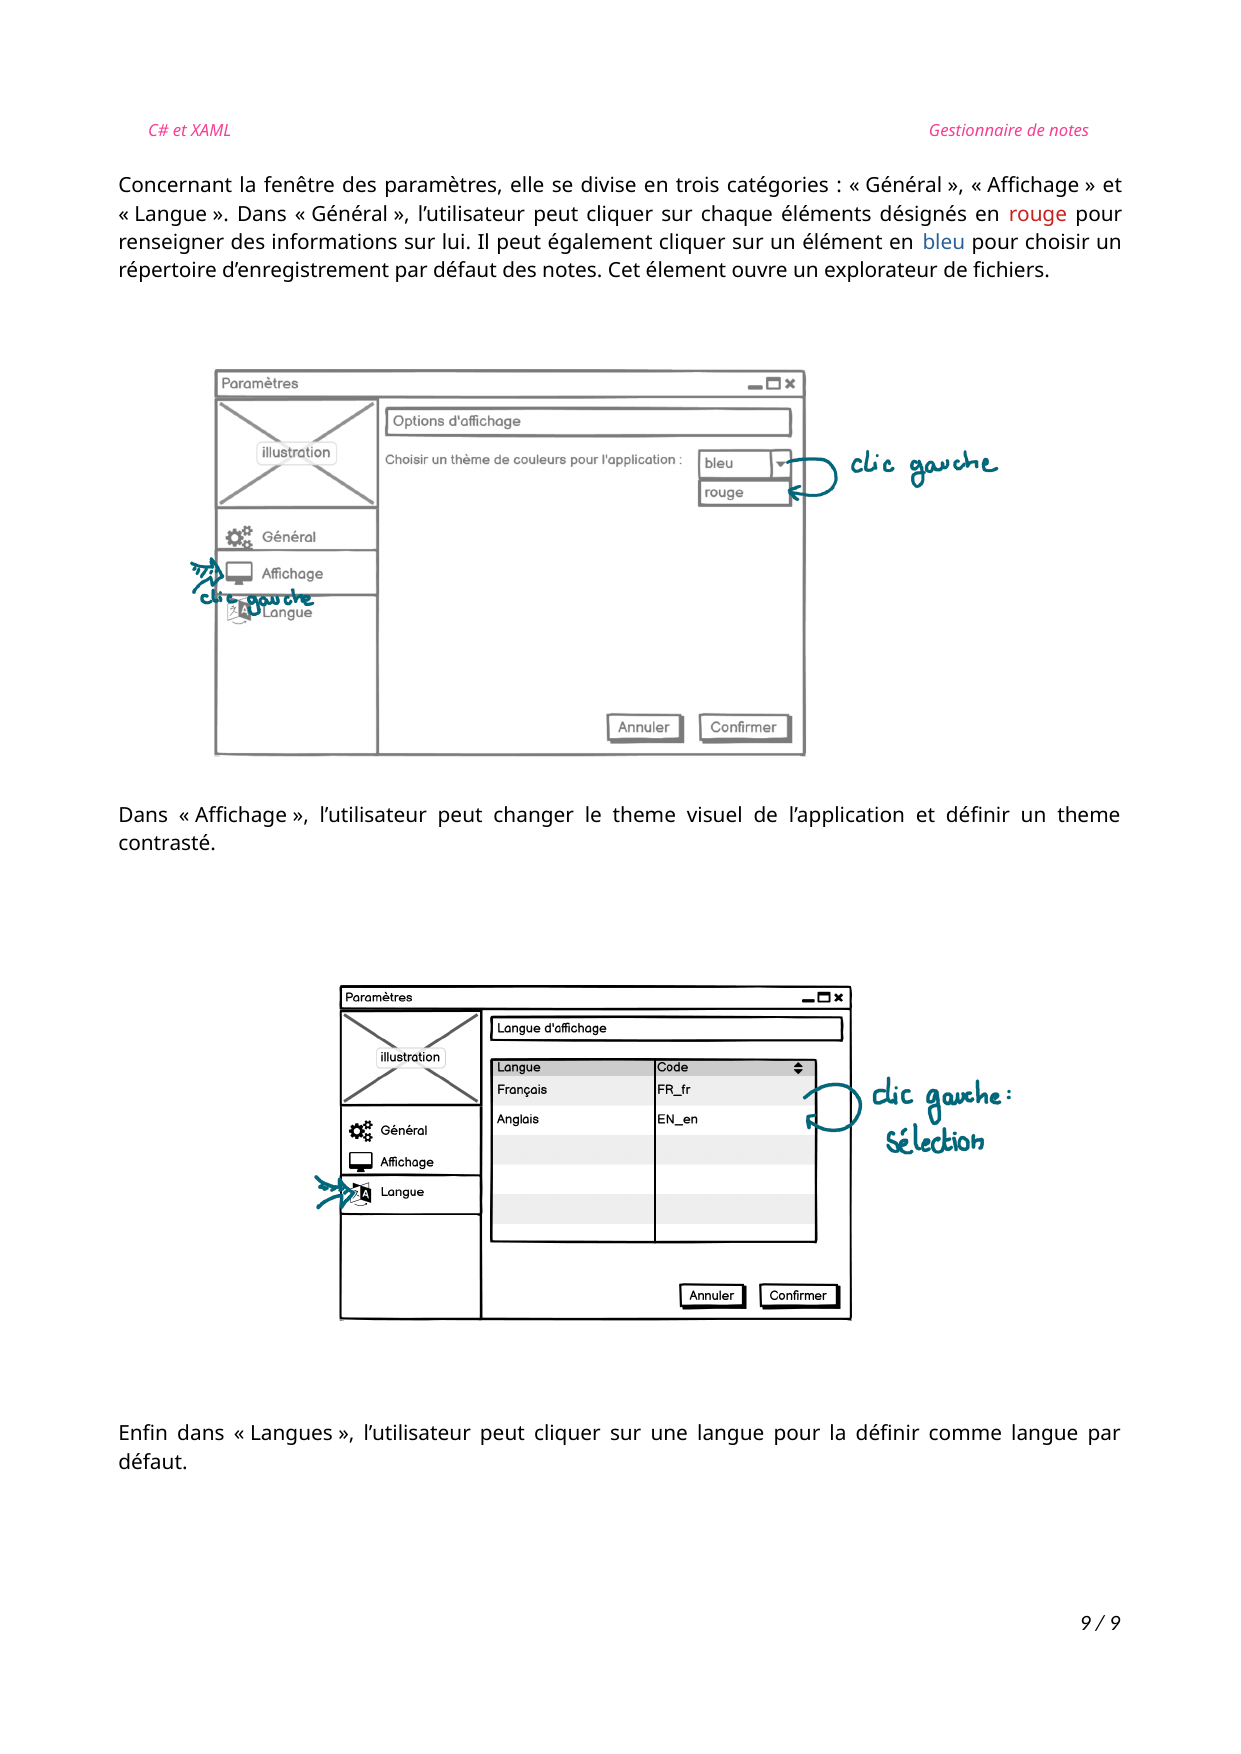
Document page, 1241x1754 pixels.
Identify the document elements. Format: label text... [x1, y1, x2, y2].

text Dans « Affichage », l’utilisateur peut changer le theme visuel de l’application et définir un theme contrasté. [118, 800, 1122, 857]
picture [187, 312, 1054, 800]
text Enfin dans « Langues », l’utilisateur peut cliquer sur une langue pour la définir comme langue par défaut. [118, 1419, 1122, 1475]
picture [122, 886, 1069, 1419]
text Concernant la fenêtre des paramètres, elle se divise en trois catégories : « Général », « Affichage » et « Langue ». Dans « Général », l’utilisateur peut cliquer sur chaque éléments désignés en rouge pour renseigner des informations sur lui. Il peut également cliquer sur un élément en bleu pour choisir un répertoire d’enregistrement par défaut des notes. Cet élement ouvre un explorateur de fichiers. [118, 170, 1122, 284]
